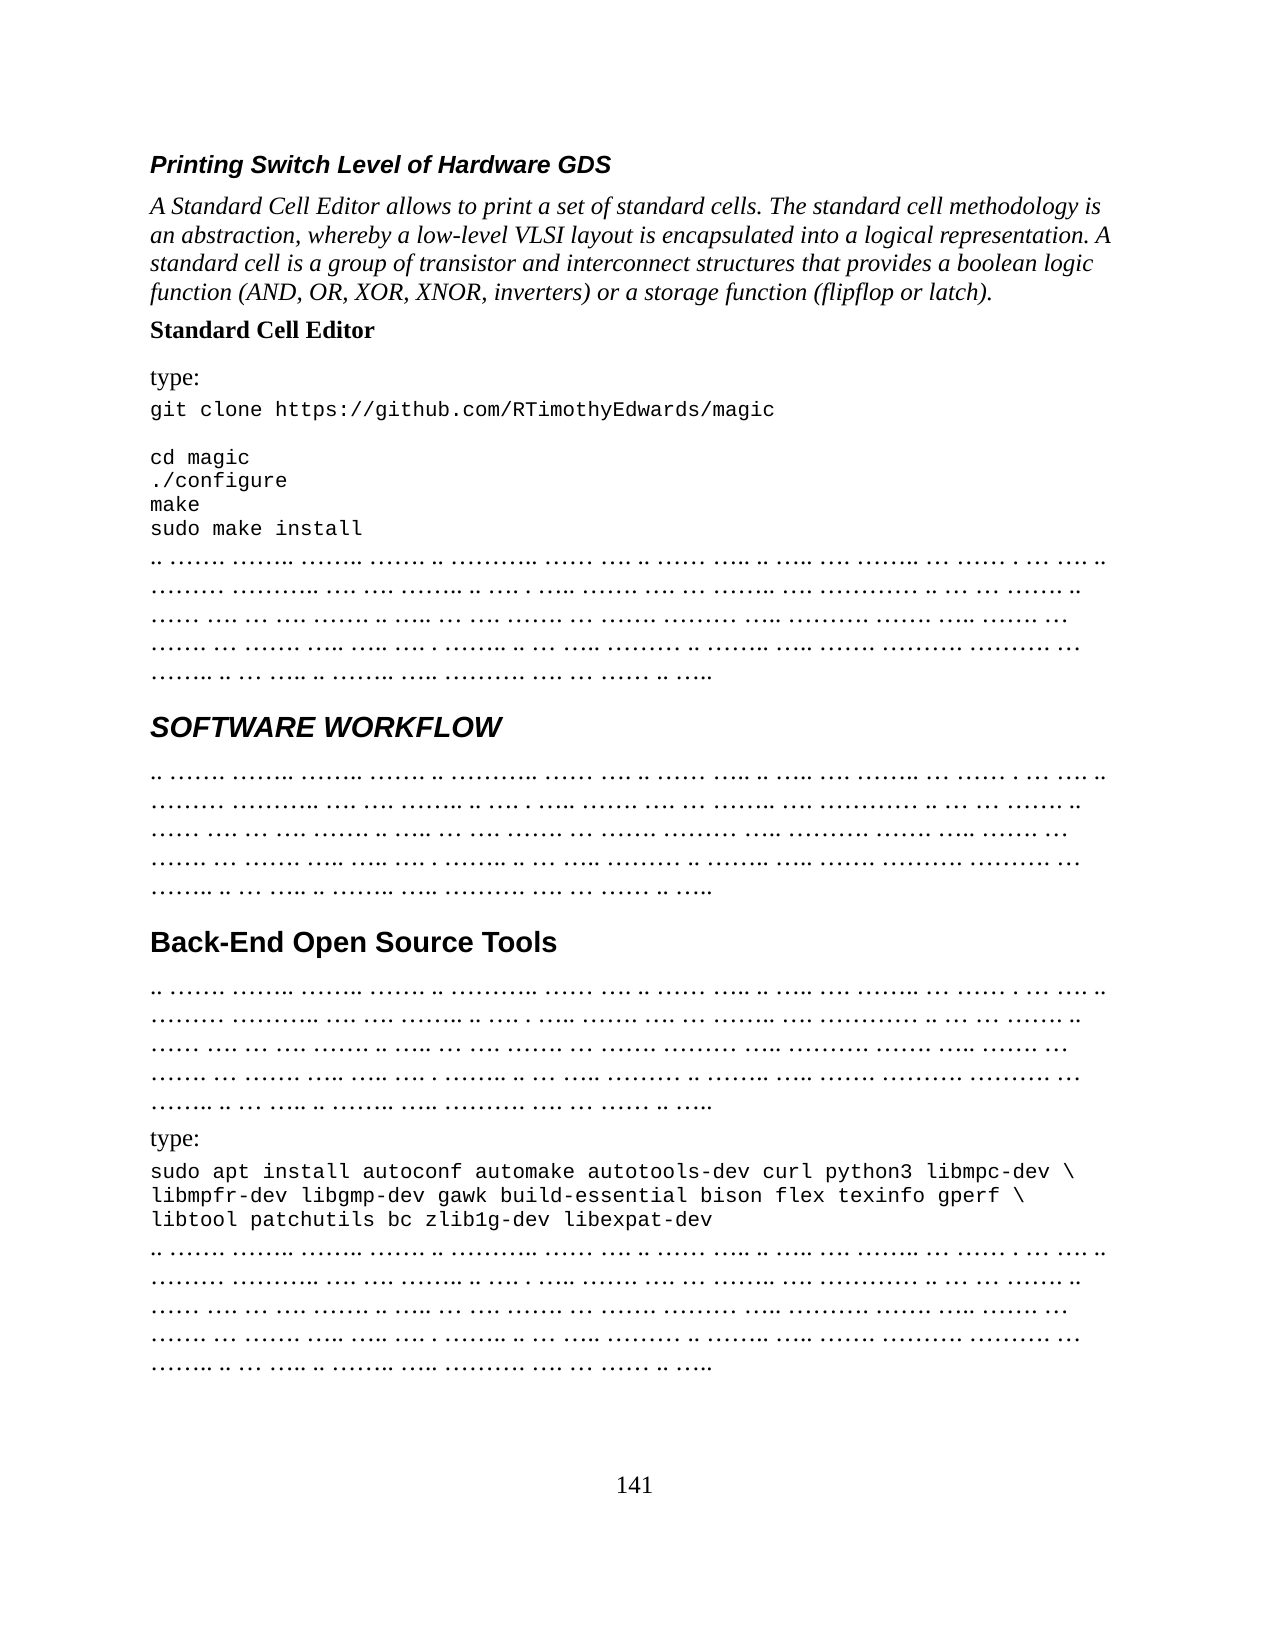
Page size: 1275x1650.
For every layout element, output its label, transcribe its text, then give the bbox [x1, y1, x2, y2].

text A Standard Cell Editor allows to print a set of standard cells. The standard cell methodology is an abstraction, whereby a low-level VLSI layout is encapsulated into a logical representation. A standard cell is a group of transistor and interconnect structures that provides a boolean logic function (AND, OR, XOR, XNOR, inverters) or a storage function (flipflop or latch). [150, 191, 1125, 306]
text cd magic [150, 447, 1125, 470]
text libtool patchutils bc zlib1g-dev libexpat-dev [150, 1208, 1125, 1232]
text .. ……. …….. …….. ……. .. ……….. …… …. .. …… ….. .. ….. …. …….. … …… . … …. .. ……… ……….. …. …. …….. .. …. . ….. ……. …. … …….. …. ………… .. … … ……. .. …… …. … …. ……. .. ….. … …. ……. … ……. ……… ….. ………. ……. ….. ……. … ……. … ……. ….. ….. …. . …….. .. … ….. ……… .. …….. ….. ……. ………. ………. … …….. .. … ….. .. …….. ….. ………. …. … …… .. ….. [150, 541, 1125, 685]
text .. ……. …….. …….. ……. .. ……….. …… …. .. …… ….. .. ….. …. …….. … …… . … …. .. ……… ……….. …. …. …….. .. …. . ….. ……. …. … …….. …. ………… .. … … ……. .. …… …. … …. ……. .. ….. … …. ……. … ……. ……… ….. ………. ……. ….. ……. … ……. … ……. ….. ….. …. . …….. .. … ….. ……… .. …….. ….. ……. ………. ………. … …….. .. … ….. .. …….. ….. ………. …. … …… .. ….. [150, 1232, 1125, 1376]
text type: [150, 362, 1125, 390]
subtitle SOFTWARE WORKFLOW [150, 710, 1125, 743]
text git clone https://github.com/RTimothyEdwards/magic [150, 399, 1125, 423]
subtitle Back-End Open Source Tools [150, 925, 1125, 958]
subtitle Printing Switch Level of Hardware GDS [150, 150, 1125, 178]
text sudo apt install autoconf automake autotools-dev curl python3 libmpc-dev \ [150, 1161, 1125, 1185]
text .. ……. …….. …….. ……. .. ……….. …… …. .. …… ….. .. ….. …. …….. … …… . … …. .. ……… ……….. …. …. …….. .. …. . ….. ……. …. … …….. …. ………… .. … … ……. .. …… …. … …. ……. .. ….. … …. ……. … ……. ……… ….. ………. ……. ….. ……. … ……. … ……. ….. ….. …. . …….. .. … ….. ……… .. …….. ….. ……. ………. ………. … …….. .. … ….. .. …….. ….. ………. …. … …… .. ….. [150, 971, 1125, 1114]
text make [150, 494, 1125, 518]
text Standard Cell Editor [150, 315, 1125, 344]
text ./configure [150, 470, 1125, 494]
text sudo make install [150, 518, 1125, 541]
text libmpfr-dev libgmp-dev gawk build-essential bison flex texinfo gperf \ [150, 1185, 1125, 1208]
text type: [150, 1123, 1125, 1152]
text .. ……. …….. …….. ……. .. ……….. …… …. .. …… ….. .. ….. …. …….. … …… . … …. .. ……… ……….. …. …. …….. .. …. . ….. ……. …. … …….. …. ………… .. … … ……. .. …… …. … …. ……. .. ….. … …. ……. … ……. ……… ….. ………. ……. ….. ……. … ……. … ……. ….. ….. …. . …….. .. … ….. ……… .. …….. ….. ……. ………. ………. … …….. .. … ….. .. …….. ….. ………. …. … …… .. ….. [150, 756, 1125, 900]
